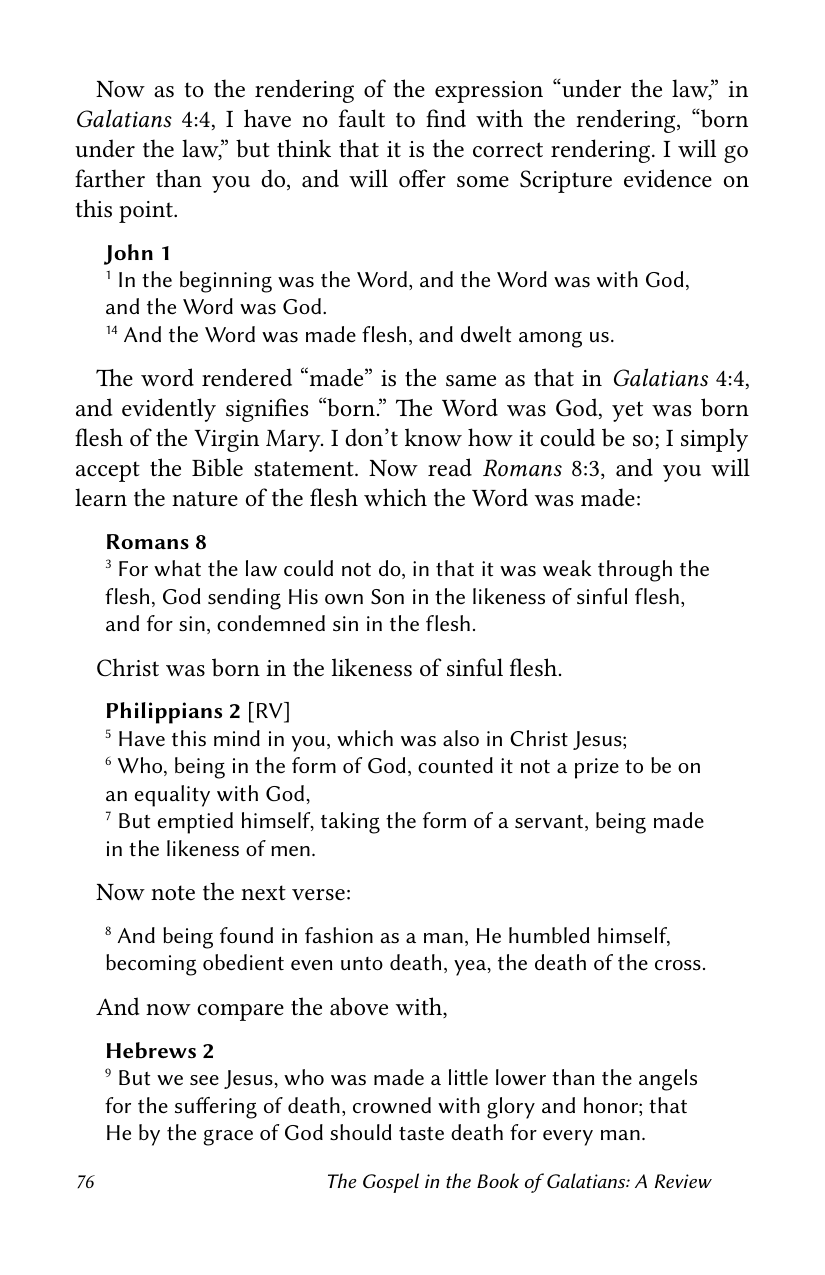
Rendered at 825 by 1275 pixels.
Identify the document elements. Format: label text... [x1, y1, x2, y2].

text Romans 8 [105, 529, 750, 555]
text And now compare the above with, [75, 993, 750, 1021]
text Now note the next verse: [75, 878, 750, 907]
text The word rendered “made” is the same as that in Galatians 4:4, and evidently signifies “born.” The Word was God, yet was born flesh of the Virgin Mary. I don’t know how it could be so; I simply accept the Bible statement. Now read Romans 8:3, and you will learn the nature of the flesh which the Word was made: [75, 364, 750, 512]
text 5 Have this mind in you, which was also in Christ Jesus; [105, 726, 720, 752]
text 3 For what the law could not do, in that it was weak through the flesh, God sending His own Son in the likeness of sinful flesh, and for sin, condemned sin in the flesh. [105, 556, 720, 637]
text 8 And being found in fashion as a man, He humbled himself, becoming obedient even unto death, yea, the death of the cross. [105, 923, 720, 976]
text Hebrews 2 [105, 1038, 750, 1064]
text 6 Who, being in the form of God, counted it not a prize to be on an equality with God, [105, 753, 720, 807]
text Christ was born in the likeness of sinful flesh. [75, 653, 750, 682]
text 7 But emptied himself, taking the form of a servant, being made in the likeness of men. [105, 808, 720, 862]
text Now as to the rendering of the expression “under the law,” in Galatians 4:4, I have no fault to find with the rendering, “born under the law,” but think that it is the correct rendering. I will go farther than you do, and will offer some Scripture evidence on this point. [75, 75, 750, 223]
text Philippians 2 [RV] [105, 698, 750, 724]
text 1 In the beginning was the Word, and the Word was with God, and the Word was God. [105, 267, 720, 321]
text 14 And the Word was made flesh, and dwelt among us. [105, 322, 720, 348]
text 9 But we see Jesus, who was made a little lower than the angels for the suffering of death, crowned with glory and honor; that He by the grace of God should taste death for every man. [105, 1065, 720, 1146]
text John 1 [105, 239, 750, 266]
